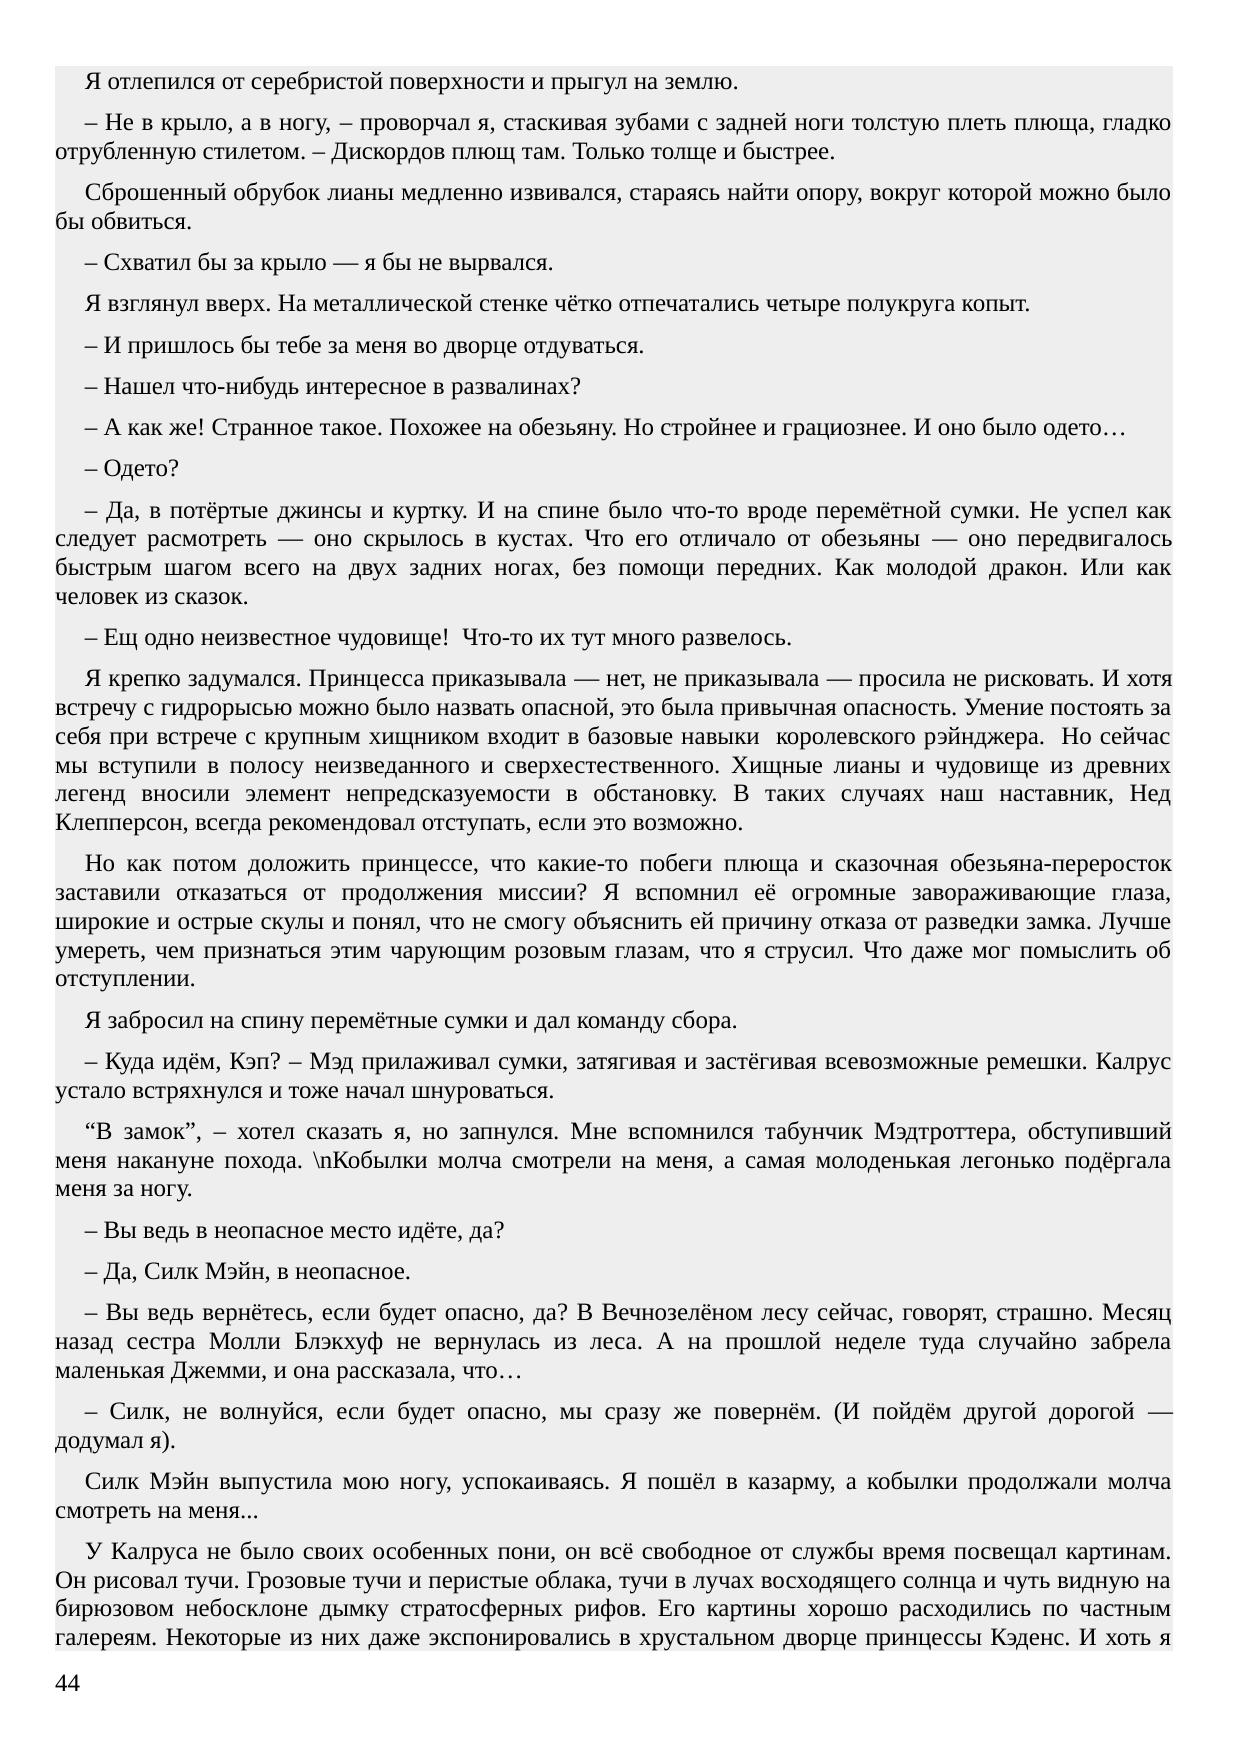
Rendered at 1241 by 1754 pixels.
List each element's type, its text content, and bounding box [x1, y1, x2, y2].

text Сброшенный обрубок лианы медленно извивался, стараясь найти опору, вокруг которой можно было бы обвиться. [55, 177, 1173, 235]
text – Ещ одно неизвестное чудовище! Что-то их тут много развелось. [55, 622, 1173, 651]
text Но как потом доложить принцессе, что какие-то побеги плюща и сказочная обезьяна-переросток заставили отказаться от продолжения миссии? Я вспомнил её огромные завораживающие глаза, широкие и острые скулы и понял, что не смогу объяснить ей причину отказа от разведки замка. Лучше умереть, чем признаться этим чарующим розовым глазам, что я струсил. Что даже мог помыслить об отступлении. [55, 848, 1173, 992]
text – Вы ведь в неопасное место идёте, да? [55, 1215, 1173, 1243]
text Я отлепился от серебристой поверхности и прыгул на землю. [55, 66, 1173, 95]
text У Калруса не было своих особенных пони, он всё свободное от службы время посвещал картинам. Он рисовал тучи. Грозовые тучи и перистые облака, тучи в лучах восходящего солнца и чуть видную на бирюзовом небосклоне дымку стратосферных рифов. Его картины хорошо расходились по частным галереям. Некоторые из них даже экспонировались в хрустальном дворце принцессы Кэденс. И хоть я [55, 1536, 1173, 1651]
text Я взглянул вверх. На металлической стенке чётко отпечатались четыре полукруга копыт. [55, 288, 1173, 317]
text – Да, в потёртые джинсы и куртку. И на спине было что-то вроде перемётной сумки. Не успел как следует расмотреть — оно скрылось в кустах. Что его отличало от обезьяны — оно передвигалось быстрым шагом всего на двух задних ногах, без помощи передних. Как молодой дракон. Или как человек из сказок. [55, 495, 1173, 610]
text – Силк, не волнуйся, если будет опасно, мы сразу же повернём. (И пойдём другой дорогой — додумал я). [55, 1396, 1173, 1453]
text “В замок”, – хотел сказать я, но запнулся. Мне вспомнился табунчик Мэдтроттера, обступивший меня накануне похода. \nКобылки молча смотрели на меня, а самая молоденькая легонько подёргала меня за ногу. [55, 1116, 1173, 1202]
text Силк Мэйн выпустила мою ногу, успокаиваясь. Я пошёл в казарму, а кобылки продолжали молча смотреть на меня... [55, 1466, 1173, 1523]
text Я крепко задумался. Принцесса приказывала — нет, не приказывала — просила не рисковать. И хотя встречу с гидрорысью можно было назвать опасной, это была привычная опасность. Умение постоять за себя при встрече с крупным хищником входит в базовые навыки королевского рэйнджера. Но сейчас мы вступили в полосу неизведанного и сверхестественного. Хищные лианы и чудовище из древних легенд вносили элемент непредсказуемости в обстановку. В таких случаях наш наставник, Нед Клепперсон, всегда рекомендовал отступать, если это возможно. [55, 663, 1173, 836]
text – Не в крыло, а в ногу, – проворчал я, стаскивая зубами с задней ноги толстую плеть плюща, гладко отрубленную стилетом. – Дискордов плющ там. Только толще и быстрее. [55, 107, 1173, 165]
text – Куда идём, Кэп? – Мэд прилаживал сумки, затягивая и застёгивая всевозможные ремешки. Калрус устало встряхнулся и тоже начал шнуроваться. [55, 1046, 1173, 1103]
text – Нашел что-нибудь интересное в развалинах? [55, 371, 1173, 400]
text Я забросил на спину перемётные сумки и дал команду сбора. [55, 1005, 1173, 1033]
text – Схватил бы за крыло — я бы не вырвался. [55, 247, 1173, 276]
text – А как же! Странное такое. Похожее на обезьяну. Но стройнее и грациознее. И оно было одето… [55, 412, 1173, 441]
text – Одето? [55, 453, 1173, 482]
text – Да, Силк Мэйн, в неопасное. [55, 1256, 1173, 1285]
text – Вы ведь вернётесь, если будет опасно, да? В Вечнозелёном лесу сейчас, говорят, страшно. Месяц назад сестра Молли Блэкхуф не вернулась из леса. А на прошлой неделе туда случайно забрела маленькая Джемми, и она рассказала, что… [55, 1297, 1173, 1383]
text – И пришлось бы тебе за меня во дворце отдуваться. [55, 330, 1173, 358]
